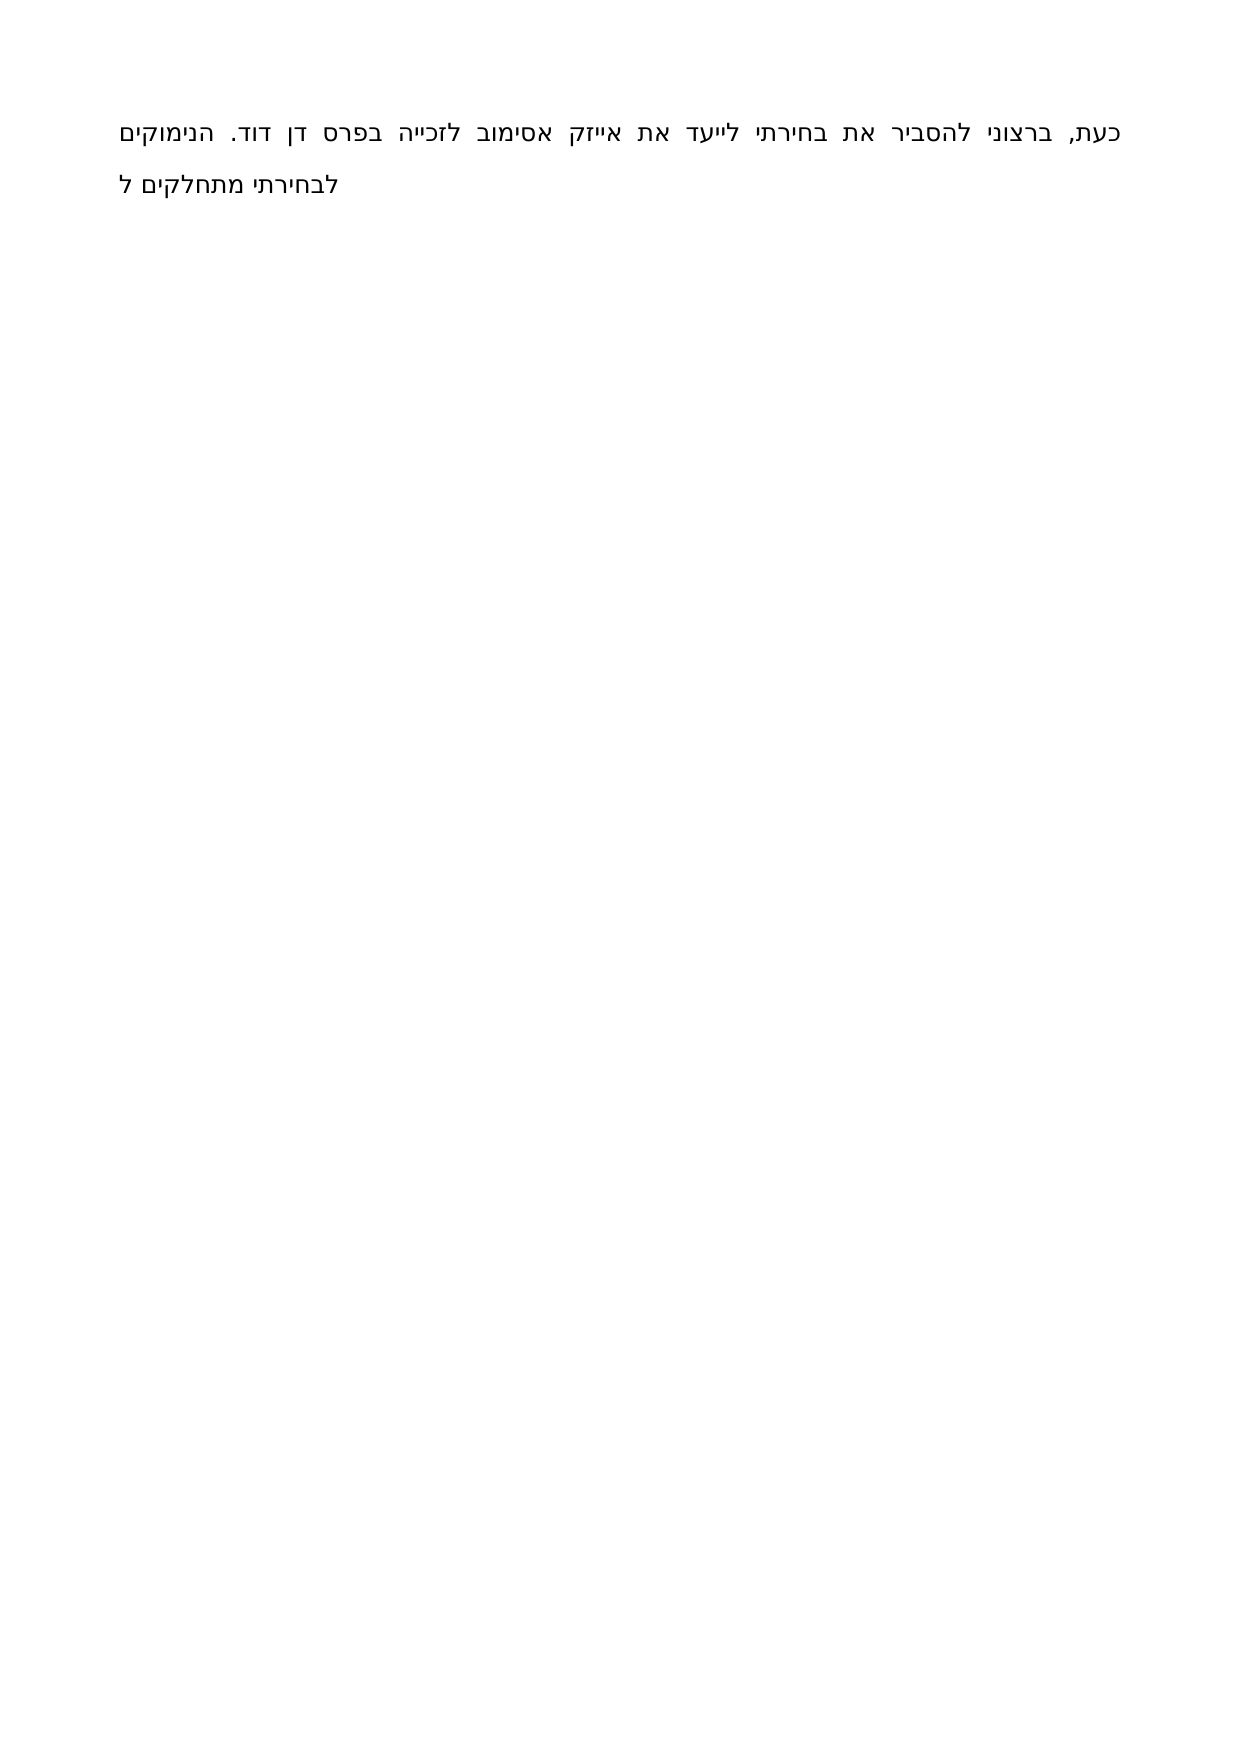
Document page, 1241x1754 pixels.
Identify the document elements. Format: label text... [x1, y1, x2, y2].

text כעת, ברצוני להסביר את בחירתי לייעד את אייזק אסימוב לזכייה בפרס דן דוד. הנימוקים לבחירתי מתחלקים ל [118, 118, 1122, 199]
